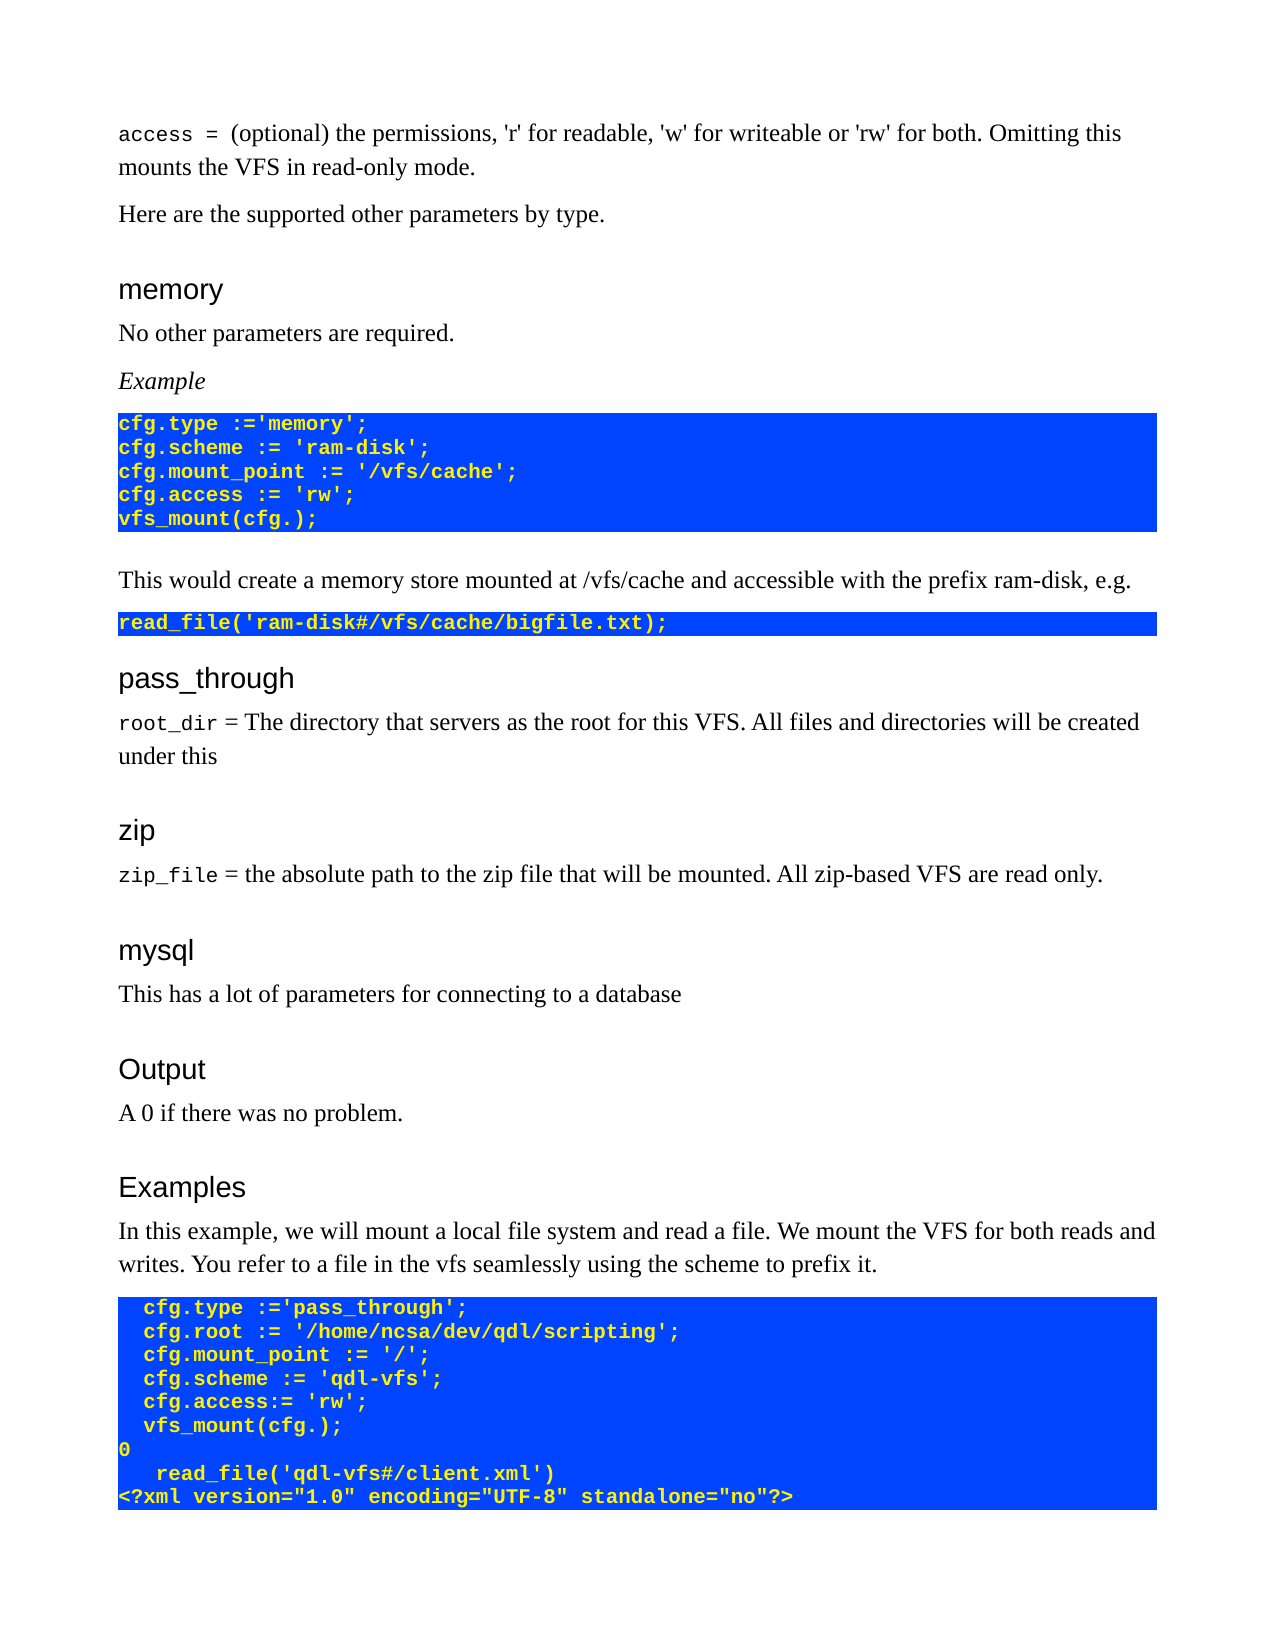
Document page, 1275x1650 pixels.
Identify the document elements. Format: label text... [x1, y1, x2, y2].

text <?xml version="1.0" encoding="UTF-8" standalone="no"?> [118, 1486, 1157, 1510]
text cfg.type :='pass_through'; [118, 1297, 1157, 1321]
subtitle Output [118, 1052, 1157, 1085]
text read_file('ram-disk#/vfs/cache/bigfile.txt); [118, 612, 1157, 636]
text cfg.access := 'rw'; [118, 484, 1157, 508]
text This would create a memory store mounted at /vfs/cache and accessible with the prefix ram-disk, e.g. [118, 532, 1157, 593]
text vfs_mount(cfg.); [118, 1415, 1157, 1439]
subtitle pass_through [118, 661, 1157, 694]
text cfg.access:= 'rw'; [118, 1392, 1157, 1415]
subtitle mysql [118, 933, 1157, 967]
subtitle zip [118, 813, 1157, 847]
text This has a lot of parameters for connecting to a database [118, 979, 1157, 1008]
text root_dir = The directory that servers as the root for this VFS. All files and directories will be created under this [118, 707, 1157, 769]
subtitle memory [118, 272, 1157, 306]
text A 0 if there was no problem. [118, 1098, 1157, 1126]
text cfg.scheme := 'ram-disk'; [118, 437, 1157, 461]
text 0 [118, 1439, 1157, 1462]
text cfg.mount_point := '/vfs/cache'; [118, 461, 1157, 484]
subtitle Examples [118, 1170, 1157, 1204]
text cfg.mount_point := '/'; [118, 1344, 1157, 1368]
text No other parameters are required. [118, 318, 1157, 347]
text cfg.type :='memory'; [118, 413, 1157, 437]
text Here are the supported other parameters by type. [118, 199, 1157, 228]
text cfg.root := '/home/ncsa/dev/qdl/scripting'; [118, 1321, 1157, 1344]
text In this example, we will mount a local file system and read a file. We mount the VFS for both reads and writes. You refer to a file in the vfs seamlessly using the scheme to prefix it. [118, 1216, 1157, 1278]
text access = (optional) the permissions, 'r' for readable, 'w' for writeable or 'rw' for both. Omitting this mounts the VFS in read-only mode. [118, 118, 1157, 181]
text zip_file = the absolute path to the zip file that will be mounted. All zip-based VFS are read only. [118, 859, 1157, 889]
text cfg.scheme := 'qdl-vfs'; [118, 1368, 1157, 1392]
text Example [118, 366, 1157, 394]
text vfs_mount(cfg.); [118, 508, 1157, 532]
text read_file('qdl-vfs#/client.xml') [118, 1462, 1157, 1486]
